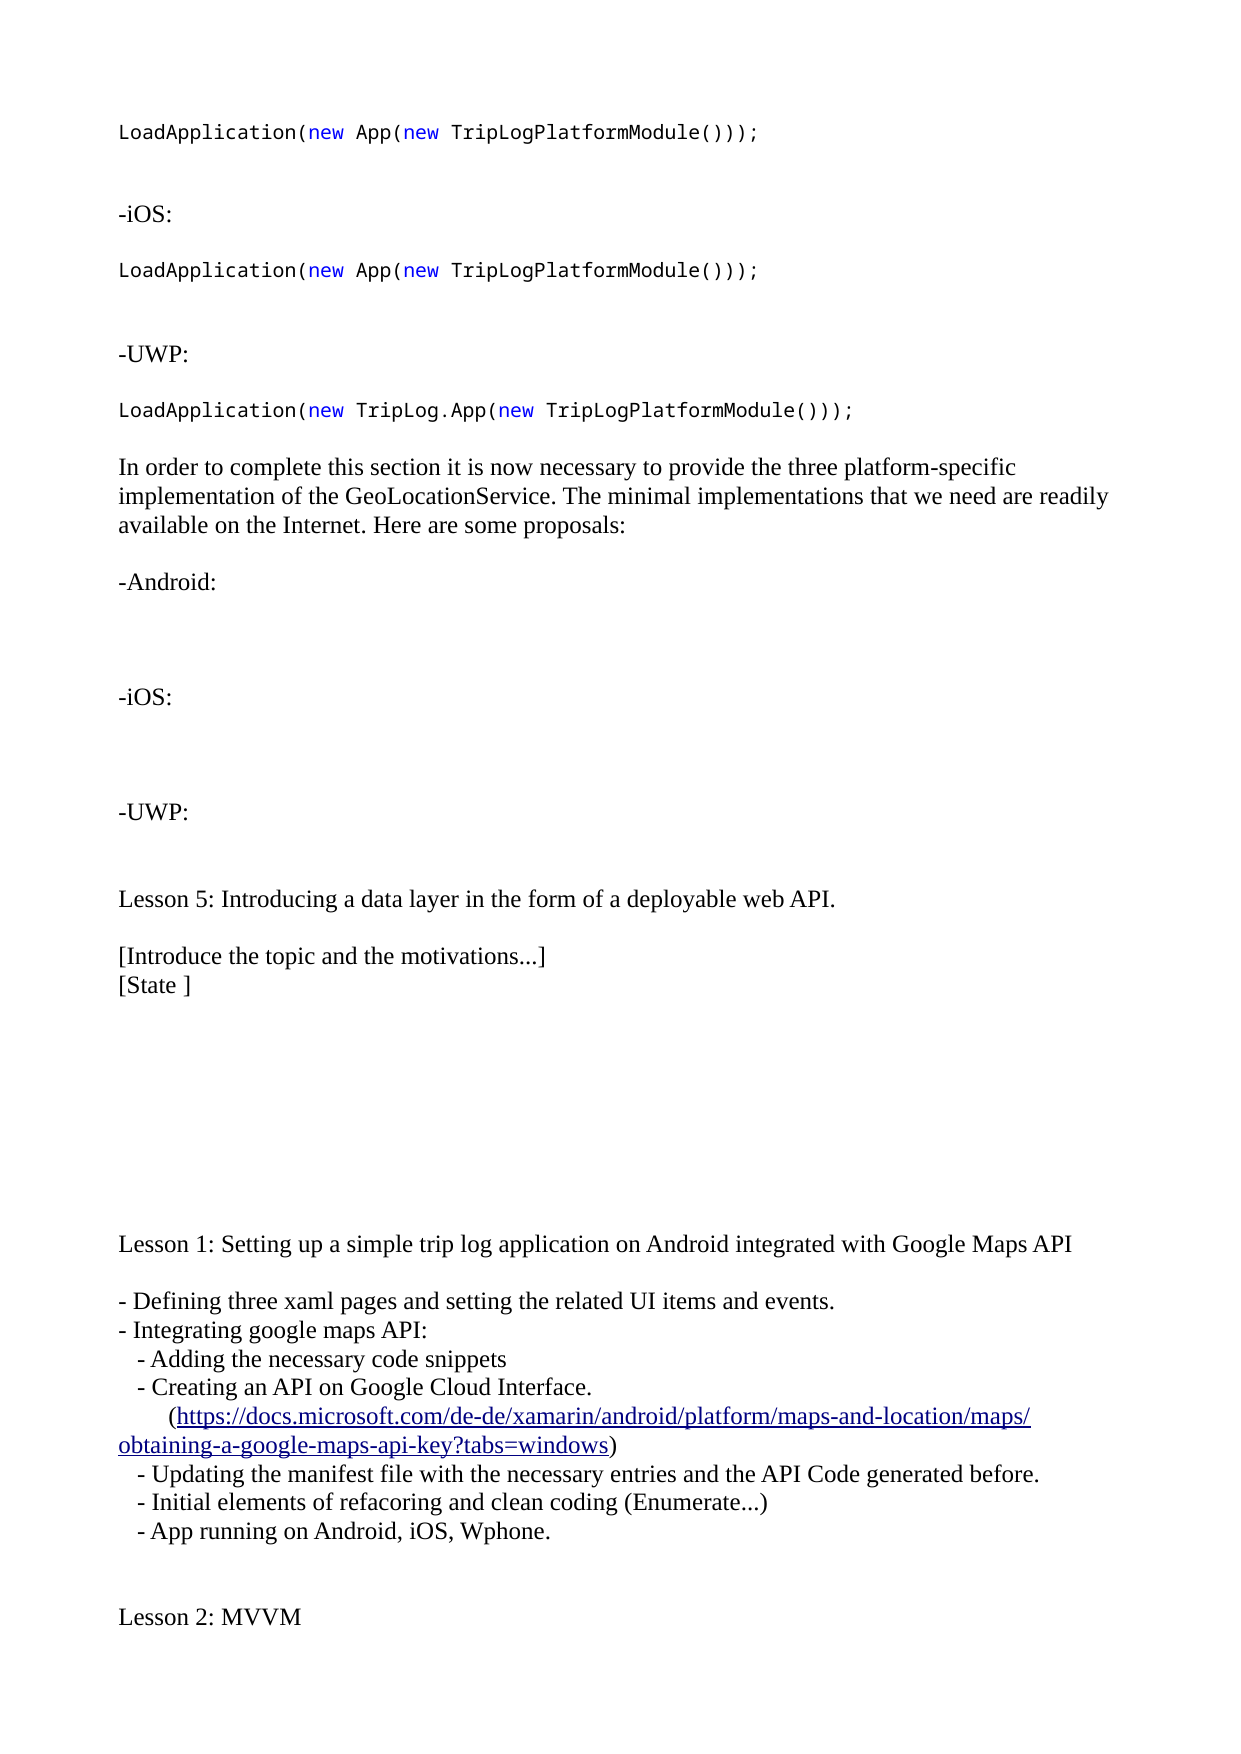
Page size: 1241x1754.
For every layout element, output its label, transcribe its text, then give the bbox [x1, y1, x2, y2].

text Lesson 2: MVVM [118, 1602, 1122, 1631]
text - Defining three xaml pages and setting the related UI items and events. [118, 1286, 1122, 1315]
text - Initial elements of refacoring and clean coding (Enumerate...) [118, 1487, 1122, 1516]
text - Adding the necessary code snippets [118, 1344, 1122, 1372]
text [State ] [118, 970, 1122, 999]
text LoadApplication(new App(new TripLogPlatformModule())); [118, 118, 1122, 145]
text In order to complete this section it is now necessary to provide the three platform-specific implementation of the GeoLocationService. The minimal implementations that we need are readily available on the Internet. Here are some proposals: [118, 452, 1122, 539]
text - Updating the manifest file with the necessary entries and the API Code generated before. [118, 1459, 1122, 1487]
text -UWP: [118, 339, 1122, 368]
text - Creating an API on Google Cloud Interface. [118, 1372, 1122, 1401]
text -UWP: [118, 797, 1122, 826]
text LoadApplication(new App(new TripLogPlatformModule())); [118, 257, 1122, 283]
text [Introduce the topic and the motivations...] [118, 941, 1122, 970]
text -iOS: [118, 682, 1122, 711]
text Lesson 1: Setting up a simple trip log application on Android integrated with Google Maps API [118, 1229, 1122, 1257]
text -iOS: [118, 199, 1122, 228]
text Lesson 5: Introducing a data layer in the form of a deployable web API. [118, 884, 1122, 912]
text - App running on Android, iOS, Wphone. [118, 1516, 1122, 1545]
text (https://docs.microsoft.com/de-de/xamarin/android/platform/maps-and-location/maps/obtaining-a-google-maps-api-key?tabs=windows) [118, 1401, 1122, 1459]
text -Android: [118, 567, 1122, 596]
text LoadApplication(new TripLog.App(new TripLogPlatformModule())); [118, 397, 1122, 424]
text - Integrating google maps API: [118, 1315, 1122, 1344]
